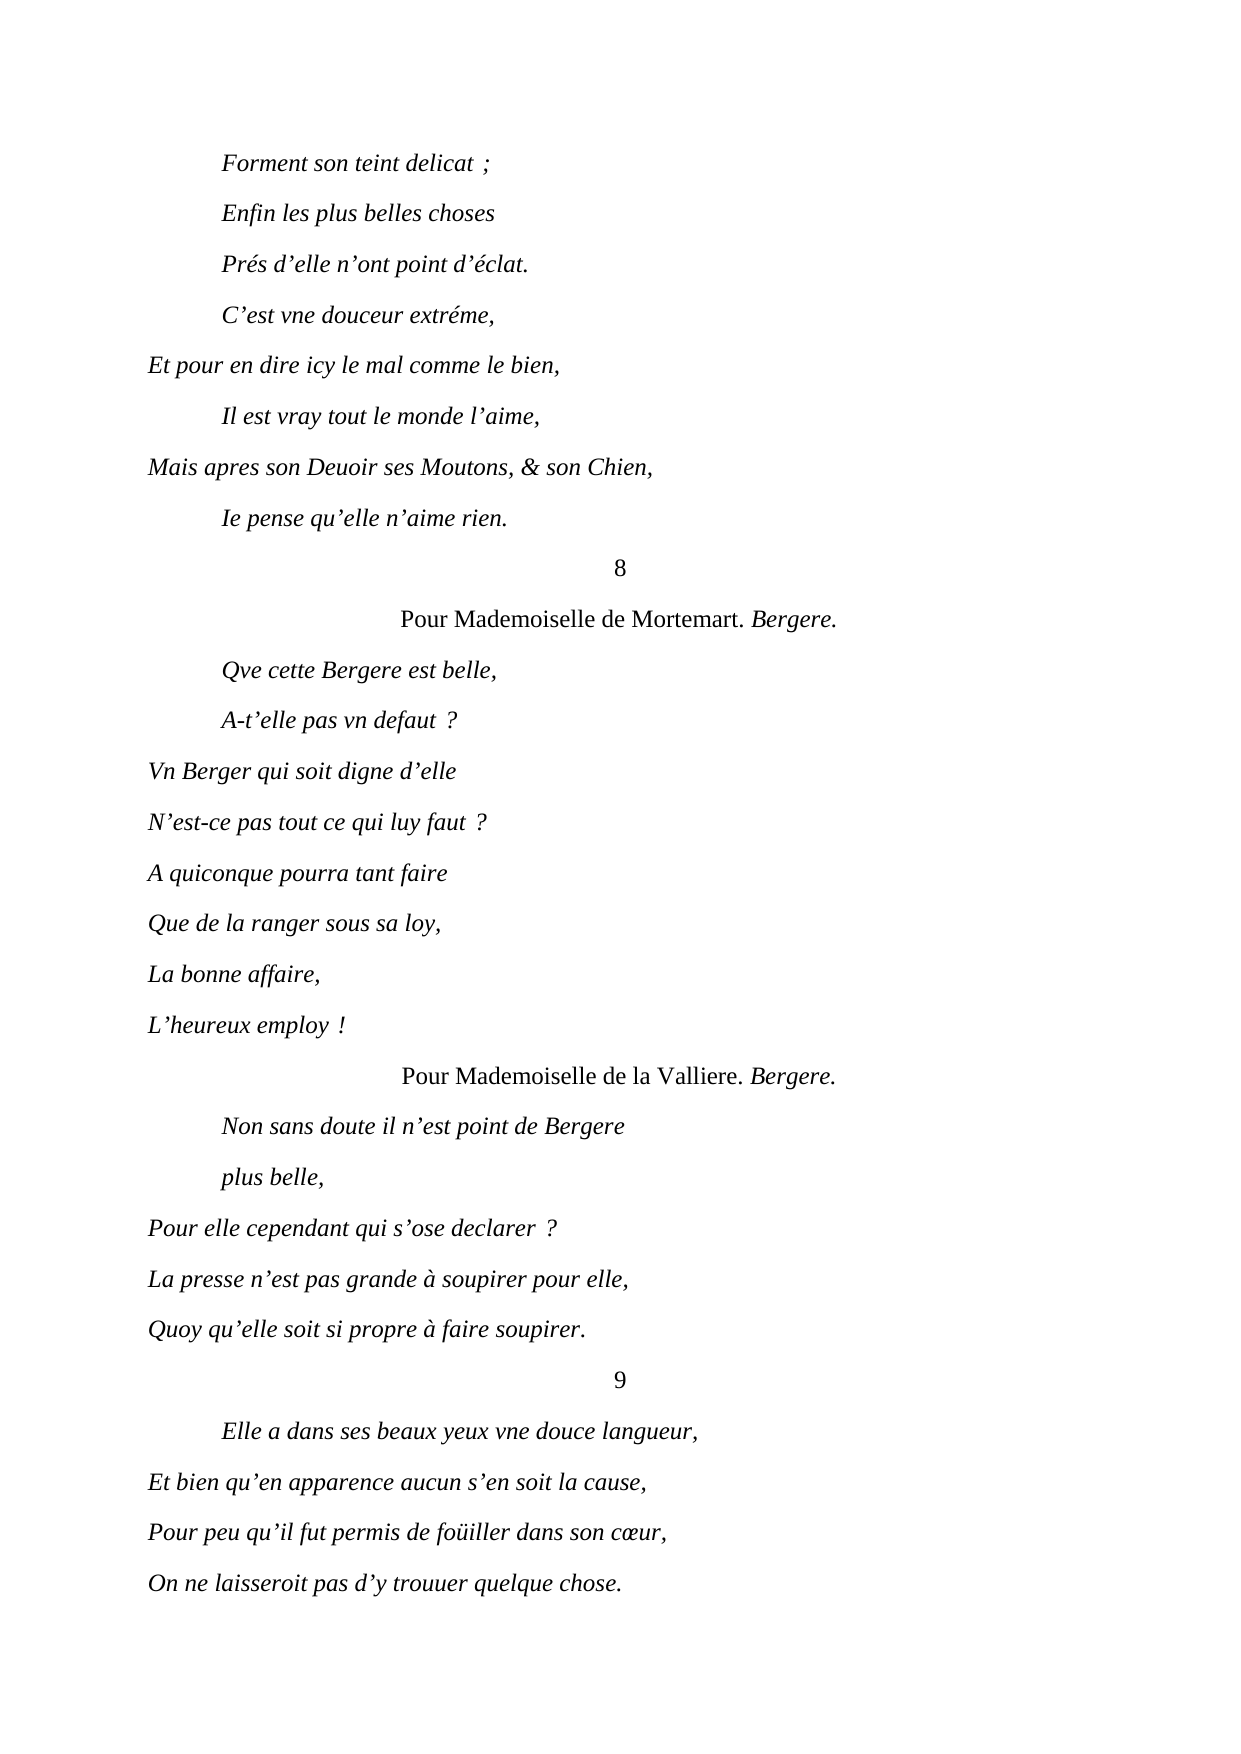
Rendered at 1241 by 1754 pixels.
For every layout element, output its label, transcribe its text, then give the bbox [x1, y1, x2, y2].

text Prés d’elle n’ont point d’éclat. [221, 249, 1093, 278]
text Enfin les plus belles choses [221, 198, 1093, 227]
text C’est vne douceur extréme, [221, 300, 1093, 328]
text On ne laisseroit pas d’y trouuer quelque chose. [148, 1568, 1093, 1597]
text Il est vray tout le monde l’aime, [221, 401, 1093, 430]
text Que de la ranger sous sa loy, [148, 908, 1093, 937]
text Elle a dans ses beaux yeux vne douce langueur, [148, 1416, 1093, 1444]
text Non sans doute il n’est point de Bergere [148, 1111, 1093, 1140]
text 9 [148, 1365, 1093, 1394]
text Ie pense qu’elle n’aime rien. [221, 503, 1093, 531]
text Pour peu qu’il fut permis de foüiller dans son cœur, [148, 1517, 1093, 1546]
text plus belle, [148, 1162, 1093, 1191]
text Vn Berger qui soit digne d’elle [148, 756, 1093, 785]
text Quoy qu’elle soit si propre à faire soupirer. [148, 1314, 1093, 1343]
text A quiconque pourra tant faire [148, 858, 1093, 887]
text Pour elle cependant qui s’ose declarer ? [148, 1213, 1093, 1242]
text La presse n’est pas grande à soupirer pour elle, [148, 1264, 1093, 1292]
text Mais apres son Deuoir ses Moutons, & son Chien, [148, 452, 1093, 481]
text A-t’elle pas vn defaut ? [148, 706, 1093, 734]
text N’est-ce pas tout ce qui luy faut ? [148, 807, 1093, 836]
text Pour Mademoiselle de la Valliere. Bergere. [148, 1061, 1093, 1089]
text Qve cette Bergere est belle, [148, 655, 1093, 684]
text La bonne affaire, [148, 959, 1093, 988]
text Pour Mademoiselle de Mortemart. Bergere. [148, 604, 1093, 633]
text Et pour en dire icy le mal comme le bien, [148, 351, 1093, 379]
text Forment son teint delicat ; [221, 148, 1093, 176]
text Et bien qu’en apparence aucun s’en soit la cause, [148, 1467, 1093, 1495]
text L’heureux employ ! [148, 1010, 1093, 1039]
text 8 [148, 553, 1093, 582]
